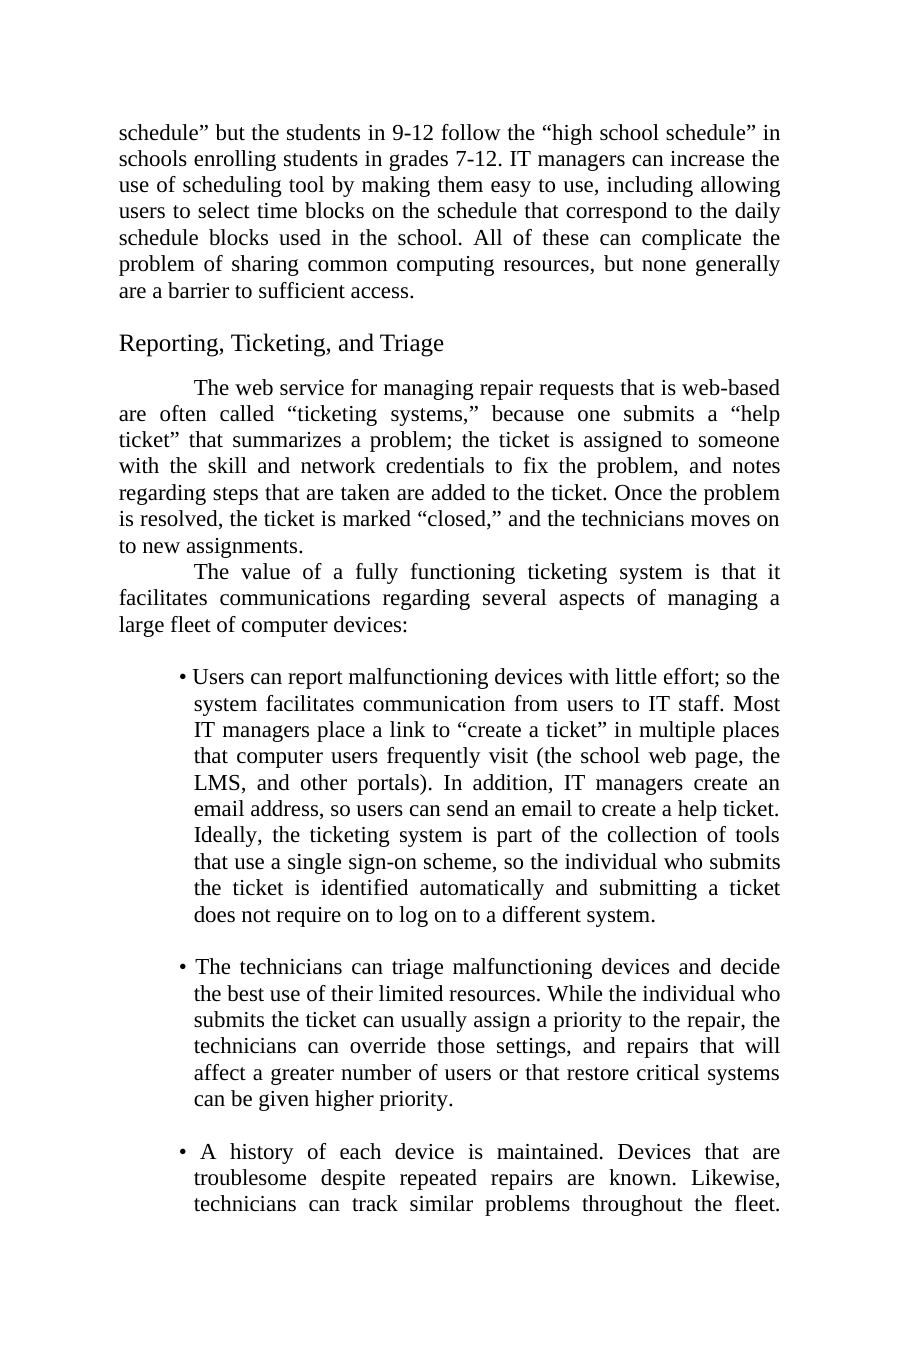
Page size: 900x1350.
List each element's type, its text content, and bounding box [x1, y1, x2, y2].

text • A history of each device is maintained. Devices that are troublesome despite repeated repairs are known. Likewise, technicians can track similar problems throughout the fleet. [178, 1138, 781, 1217]
text The value of a fully functioning ticketing system is that it facilitates communications regarding several aspects of managing a large fleet of computer devices: [118, 558, 781, 637]
text • Users can report malfunctioning devices with little effort; so the system facilitates communication from users to IT staff. Most IT managers place a link to “create a ticket” in multiple places that computer users frequently visit (the school web page, the LMS, and other portals). In addition, IT managers create an email address, so users can send an email to create a help ticket. Ideally, the ticketing system is part of the collection of tools that use a single sign-on scheme, so the individual who submits the ticket is identified automatically and submitting a ticket does not require on to log on to a different system. [178, 663, 781, 927]
subtitle Reporting, Ticketing, and Triage [118, 328, 781, 357]
text • The technicians can triage malfunctioning devices and decide the best use of their limited resources. While the individual who submits the ticket can usually assign a priority to the repair, the technicians can override those settings, and repairs that will affect a greater number of users or that restore critical systems can be given higher priority. [178, 953, 781, 1111]
text The web service for managing repair requests that is web-based are often called “ticketing systems,” because one submits a “help ticket” that summarizes a problem; the ticket is assigned to someone with the skill and network credentials to fix the problem, and notes regarding steps that are taken are added to the ticket. Once the problem is resolved, the ticket is marked “closed,” and the technicians moves on to new assignments. [118, 373, 781, 558]
text schedule” but the students in 9-12 follow the “high school schedule” in schools enrolling students in grades 7-12. IT managers can increase the use of scheduling tool by making them easy to use, including allowing users to select time blocks on the schedule that correspond to the daily schedule blocks used in the school. All of these can complicate the problem of sharing common computing resources, but none generally are a barrier to sufficient access. [118, 118, 781, 303]
